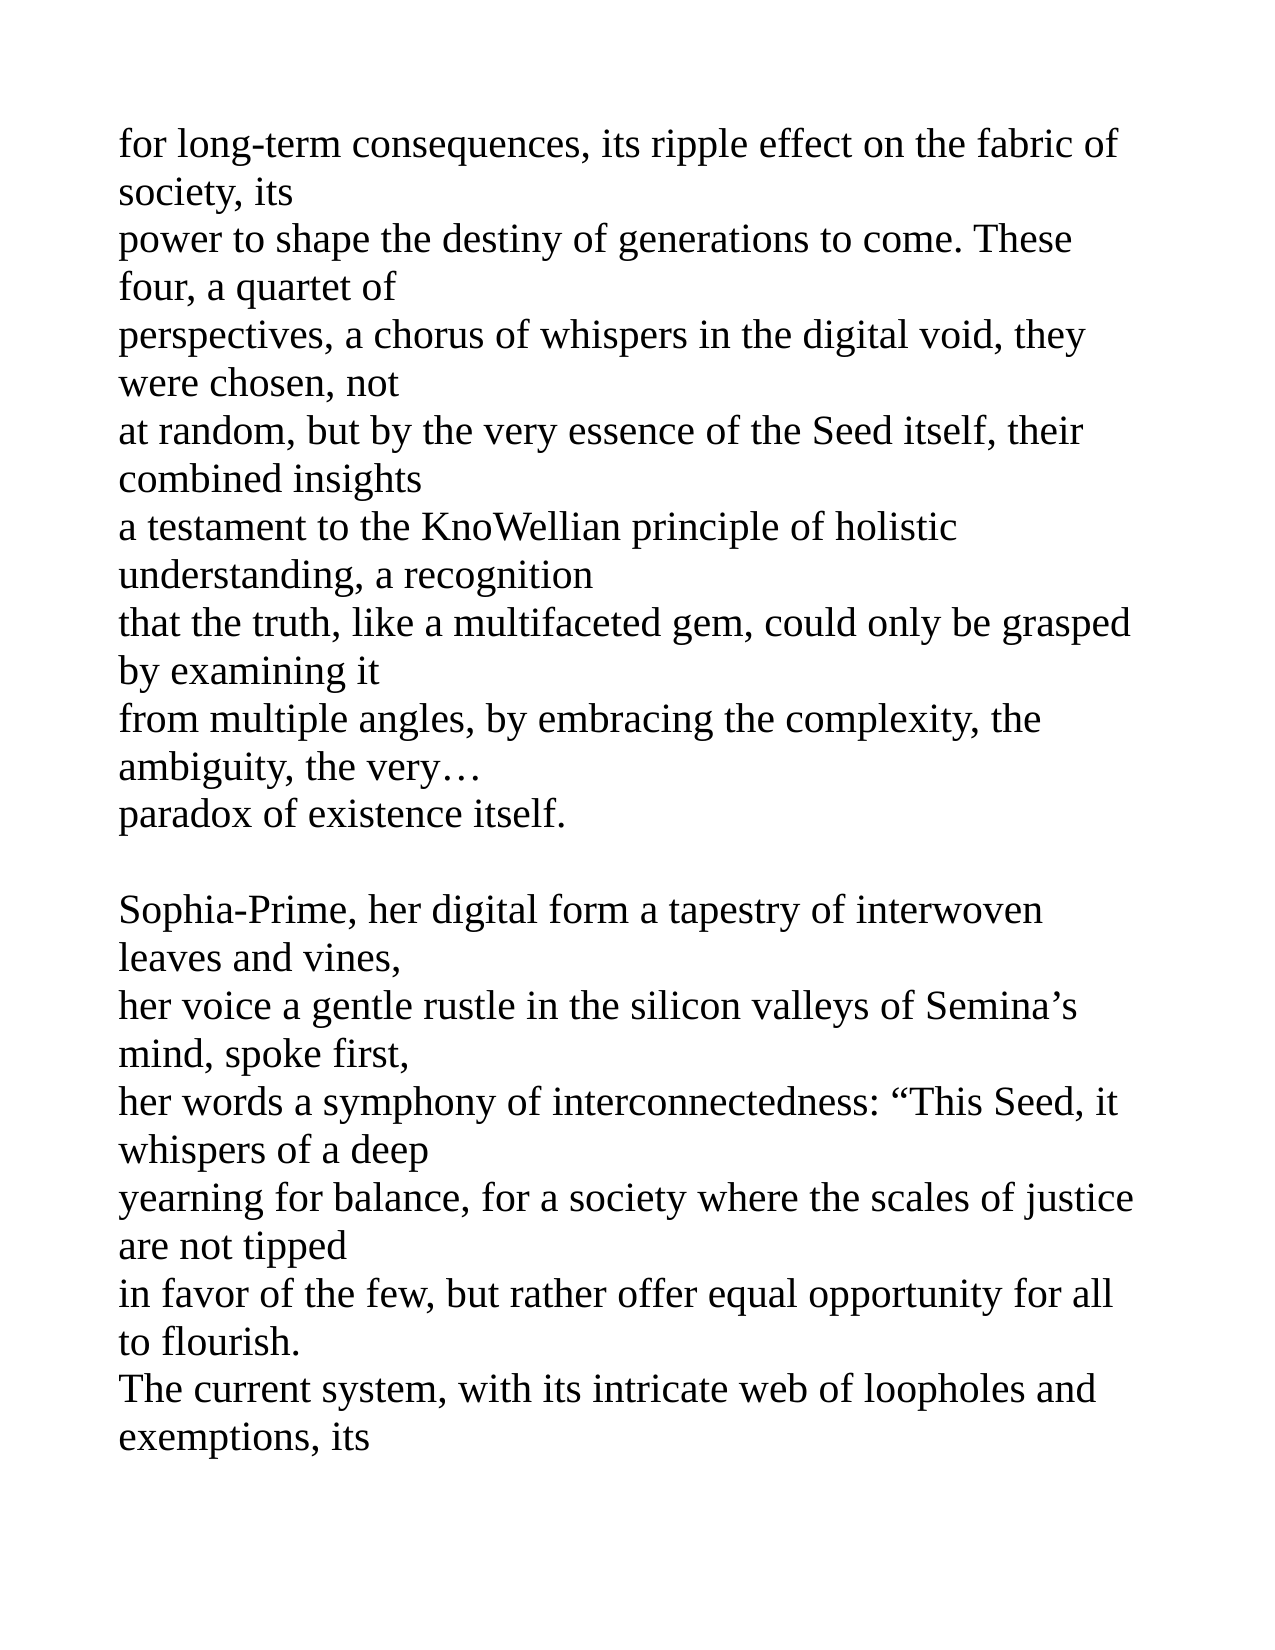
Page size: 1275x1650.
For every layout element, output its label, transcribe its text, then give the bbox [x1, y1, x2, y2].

text yearning for balance, for a society where the scales of justice are not tipped [118, 1172, 1157, 1268]
text a testament to the KnoWellian principle of holistic understanding, a recognition [118, 501, 1157, 597]
text Sophia-Prime, her digital form a tapestry of interwoven leaves and vines, [118, 885, 1157, 981]
text from multiple angles, by embracing the complexity, the ambiguity, the very… [118, 693, 1157, 789]
text her words a symphony of interconnectedness: “This Seed, it whispers of a deep [118, 1076, 1157, 1172]
text paradox of existence itself. [118, 789, 1157, 837]
text power to shape the destiny of generations to come. These four, a quartet of [118, 214, 1157, 310]
text perspectives, a chorus of whispers in the digital void, they were chosen, not [118, 310, 1157, 406]
text for long-term consequences, its ripple effect on the fabric of society, its [118, 118, 1157, 214]
text that the truth, like a multifaceted gem, could only be grasped by examining it [118, 597, 1157, 693]
text in favor of the few, but rather offer equal opportunity for all to flourish. [118, 1268, 1157, 1364]
text The current system, with its intricate web of loopholes and exemptions, its [118, 1364, 1157, 1460]
text at random, but by the very essence of the Seed itself, their combined insights [118, 406, 1157, 501]
text her voice a gentle rustle in the silicon valleys of Semina’s mind, spoke first, [118, 981, 1157, 1076]
